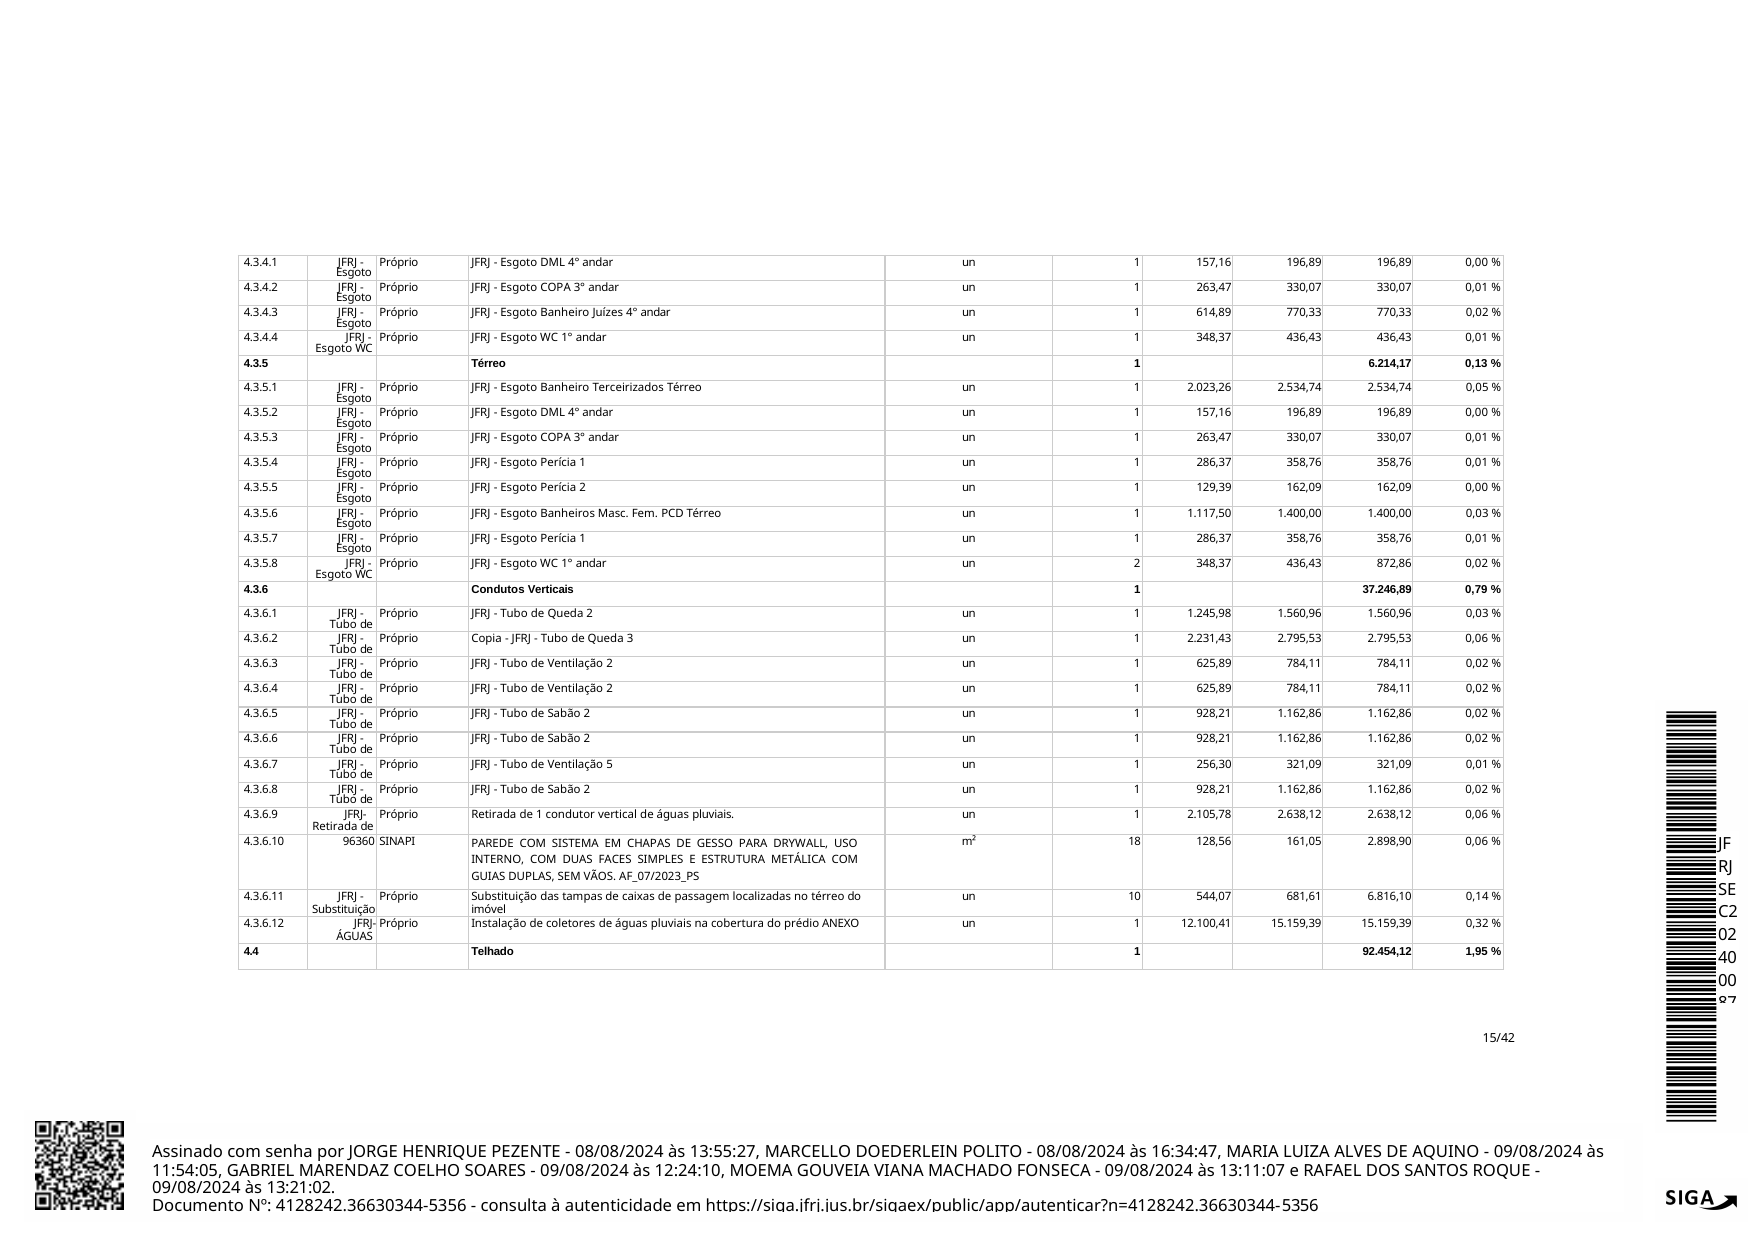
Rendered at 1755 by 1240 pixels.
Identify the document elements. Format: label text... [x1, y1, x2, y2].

table_cell 1 [1053, 783, 1142, 807]
table_cell JFRJ - Esgoto WC [308, 557, 376, 581]
table_cell 1 [1053, 708, 1142, 731]
table_cell 2.638,12 [1323, 808, 1412, 834]
table_cell 4.3.4.3 [239, 306, 307, 330]
table_cell 4.3.4.4 [239, 331, 307, 355]
table_cell [1233, 944, 1322, 968]
table_cell [1143, 582, 1232, 606]
table_cell [1233, 582, 1322, 606]
table_cell JFRJ - Esgoto [308, 481, 376, 506]
table_cell 1 [1053, 532, 1142, 556]
table_cell 2.795,53 [1233, 632, 1322, 656]
table_cell 0,32 % [1413, 917, 1503, 943]
table_cell [1143, 944, 1232, 968]
table_cell 128,56 [1143, 835, 1232, 889]
table_cell 4.3.6.9 [239, 808, 307, 834]
table_cell Próprio [377, 682, 468, 706]
table_cell JFRJ - Esgoto [308, 507, 376, 531]
table_cell 1 [1053, 356, 1142, 380]
table_cell Próprio [377, 917, 468, 943]
table_cell 15.159,39 [1323, 917, 1412, 943]
table_cell 1 [1053, 808, 1142, 834]
table_cell Próprio [377, 890, 468, 916]
table_cell 0,79 % [1413, 582, 1503, 606]
table_cell 2.638,12 [1233, 808, 1322, 834]
table_cell 0,06 % [1413, 808, 1503, 834]
table_cell 0,03 % [1413, 507, 1503, 531]
table_cell Próprio [377, 808, 468, 834]
table_cell 1.117,50 [1143, 507, 1232, 531]
table_cell Próprio [377, 381, 468, 405]
table_cell Próprio [377, 507, 468, 531]
table_cell 4.3.6.10 [239, 835, 307, 889]
table_cell un [886, 808, 1052, 834]
table_cell Próprio [377, 281, 468, 305]
table_cell 436,43 [1233, 331, 1322, 355]
table_cell 436,43 [1323, 331, 1412, 355]
table_cell 4.3.6.7 [239, 758, 307, 782]
table_cell 2.898,90 [1323, 835, 1412, 889]
table_cell 0,02 % [1413, 306, 1503, 330]
table_cell 330,07 [1323, 281, 1412, 305]
table_cell 872,86 [1323, 557, 1412, 581]
table_cell JFRJ - Esgoto [308, 456, 376, 480]
table_cell Próprio [377, 657, 468, 681]
table_cell un [886, 281, 1052, 305]
table_cell 1 [1053, 758, 1142, 782]
table_cell 0,01 % [1413, 281, 1503, 305]
text 15/42 [225, 1029, 1515, 1046]
table_cell un [886, 431, 1052, 455]
table_cell 0,03 % [1413, 607, 1503, 631]
table_cell 4.3.6.4 [239, 682, 307, 706]
table_cell JFRJ - Tubo de [308, 607, 376, 631]
table_cell 784,11 [1323, 657, 1412, 681]
table_cell JFRJ - Tubo de [308, 733, 376, 757]
table_header 4.3.4.1 [239, 256, 307, 279]
table_cell 1 [1053, 481, 1142, 506]
table_cell Próprio [377, 607, 468, 631]
table_cell 4.3.6.3 [239, 657, 307, 681]
table_cell JFRJ - Esgoto WC 1° andar [469, 331, 884, 355]
table_cell 6.214,17 [1323, 356, 1412, 380]
table_cell Próprio [377, 306, 468, 330]
table_cell 0,02 % [1413, 557, 1503, 581]
table_cell un [886, 481, 1052, 506]
table_cell Substituição das tampas de caixas de passagem localizadas no térreo do imóvel [469, 890, 884, 916]
table_cell 1.400,00 [1233, 507, 1322, 531]
table_cell 2.023,26 [1143, 381, 1232, 405]
table_cell JFRJ - Tubo de Sabão 2 [469, 733, 884, 757]
table_cell Condutos Verticais [469, 582, 884, 606]
table_header 196,89 [1323, 256, 1412, 279]
table_cell 928,21 [1143, 783, 1232, 807]
table_cell 0,00 % [1413, 406, 1503, 430]
table_cell 0,06 % [1413, 632, 1503, 656]
table_cell [377, 356, 468, 380]
table_cell 1 [1053, 331, 1142, 355]
table_cell Retirada de 1 condutor vertical de águas pluviais. [469, 808, 884, 834]
table_cell 0,00 % [1413, 481, 1503, 506]
table_cell 330,07 [1233, 281, 1322, 305]
table_cell JFRJ - Esgoto WC 1° andar [469, 557, 884, 581]
table_cell un [886, 890, 1052, 916]
table_cell 263,47 [1143, 431, 1232, 455]
table_cell JFRJ - Esgoto Banheiro Juízes 4° andar [469, 306, 884, 330]
table_cell 4.3.5.1 [239, 381, 307, 405]
table_cell un [886, 657, 1052, 681]
table_cell 0,02 % [1413, 682, 1503, 706]
table_cell Próprio [377, 557, 468, 581]
table_cell 1.400,00 [1323, 507, 1412, 531]
table_cell 4.3.6.5 [239, 708, 307, 731]
table_cell un [886, 733, 1052, 757]
table_cell 2.795,53 [1323, 632, 1412, 656]
table_cell 162,09 [1233, 481, 1322, 506]
table_cell 15.159,39 [1233, 917, 1322, 943]
table_cell JFRJ - Tubo de [308, 632, 376, 656]
table_cell 928,21 [1143, 733, 1232, 757]
table_cell 1.162,86 [1233, 733, 1322, 757]
table_cell 1.162,86 [1233, 708, 1322, 731]
table_cell 1 [1053, 682, 1142, 706]
table_cell 1.245,98 [1143, 607, 1232, 631]
table_cell Próprio [377, 708, 468, 731]
table_cell 1.162,86 [1323, 783, 1412, 807]
table_cell Próprio [377, 733, 468, 757]
table_header 196,89 [1233, 256, 1322, 279]
table_cell JFRJ - Tubo de Queda 2 [469, 607, 884, 631]
table_cell 348,37 [1143, 557, 1232, 581]
table_cell SINAPI [377, 835, 468, 889]
table_cell Próprio [377, 481, 468, 506]
table_cell JFRJ - Esgoto Banheiros Masc. Fem. PCD Térreo [469, 507, 884, 531]
table_cell [886, 356, 1052, 380]
table_cell 4.3.6.1 [239, 607, 307, 631]
table_cell 784,11 [1233, 657, 1322, 681]
table_cell JFRJ - Esgoto Banheiro Terceirizados Térreo [469, 381, 884, 405]
table_cell JFRJ - Tubo de Sabão 2 [469, 708, 884, 731]
table_cell m² [886, 835, 1052, 889]
table_cell JFRJ - Esgoto [308, 406, 376, 430]
table_cell 4.3.5.2 [239, 406, 307, 430]
table_cell JFRJ - Esgoto [308, 532, 376, 556]
table_cell JFRJ - Esgoto COPA 3° andar [469, 281, 884, 305]
table_cell un [886, 507, 1052, 531]
table_cell 358,76 [1233, 456, 1322, 480]
table_cell 625,89 [1143, 657, 1232, 681]
table_cell 2.105,78 [1143, 808, 1232, 834]
table_cell 263,47 [1143, 281, 1232, 305]
table_cell JFRJ - Esgoto Perícia 1 [469, 532, 884, 556]
table_cell 0,13 % [1413, 356, 1503, 380]
table_cell Próprio [377, 632, 468, 656]
table_cell JFRJ - Tubo de Ventilação 2 [469, 657, 884, 681]
table_cell 6.816,10 [1323, 890, 1412, 916]
table_cell JFRJ - Tubo de Sabão 2 [469, 783, 884, 807]
table_cell 1,95 % [1413, 944, 1503, 968]
table_cell 770,33 [1323, 306, 1412, 330]
table_cell JFRJ - Esgoto WC [308, 331, 376, 355]
table_cell 0,02 % [1413, 783, 1503, 807]
table_cell [1233, 356, 1322, 380]
table_cell 1 [1053, 431, 1142, 455]
table_cell Próprio [377, 456, 468, 480]
table_cell 0,14 % [1413, 890, 1503, 916]
table_cell 0,01 % [1413, 431, 1503, 455]
table_cell 10 [1053, 890, 1142, 916]
table_cell 770,33 [1233, 306, 1322, 330]
table_cell [1143, 356, 1232, 380]
table_cell Próprio [377, 758, 468, 782]
table_header un [886, 256, 1052, 279]
table_cell [886, 944, 1052, 968]
table_cell 4.3.5.7 [239, 532, 307, 556]
table_cell un [886, 381, 1052, 405]
table_cell JFRJ - Esgoto COPA 3° andar [469, 431, 884, 455]
table_cell 1.560,96 [1323, 607, 1412, 631]
table_cell JFRJ - Esgoto [308, 306, 376, 330]
table_cell [377, 582, 468, 606]
table_cell 1.162,86 [1233, 783, 1322, 807]
table_cell 1 [1053, 281, 1142, 305]
table_cell 4.3.6 [239, 582, 307, 606]
table_cell 0,02 % [1413, 708, 1503, 731]
table_cell 4.3.6.12 [239, 917, 307, 943]
table_cell 0,02 % [1413, 657, 1503, 681]
table_cell Telhado [469, 944, 884, 968]
table_cell 0,02 % [1413, 733, 1503, 757]
table_header JFRJ - Esgoto DML 4° andar [469, 256, 884, 279]
table_cell 162,09 [1323, 481, 1412, 506]
table_cell [377, 944, 468, 968]
table_cell JFRJ - Tubo de [308, 783, 376, 807]
table_cell JFRJ - Tubo de [308, 682, 376, 706]
table_cell JFRJ - Esgoto [308, 431, 376, 455]
table_cell 544,07 [1143, 890, 1232, 916]
table_cell JFRJ - Esgoto [308, 381, 376, 405]
table_cell 784,11 [1233, 682, 1322, 706]
table_cell JFRJ - Tubo de Ventilação 5 [469, 758, 884, 782]
table_cell Próprio [377, 331, 468, 355]
table_cell 1 [1053, 733, 1142, 757]
table_cell un [886, 758, 1052, 782]
table_cell 157,16 [1143, 406, 1232, 430]
table_cell un [886, 632, 1052, 656]
table_cell [308, 582, 376, 606]
table_cell 286,37 [1143, 456, 1232, 480]
table_cell 129,39 [1143, 481, 1232, 506]
table_cell 321,09 [1323, 758, 1412, 782]
table_cell 0,06 % [1413, 835, 1503, 889]
table_cell 286,37 [1143, 532, 1232, 556]
table_cell 1 [1053, 607, 1142, 631]
table_cell JFRJ - Tubo de [308, 657, 376, 681]
table_cell 928,21 [1143, 708, 1232, 731]
table_cell JFRJ - Esgoto [308, 281, 376, 305]
table_cell 1 [1053, 917, 1142, 943]
table_cell 348,37 [1143, 331, 1232, 355]
table_cell Próprio [377, 431, 468, 455]
table_header Próprio [377, 256, 468, 279]
table_header 0,00 % [1413, 256, 1503, 279]
table_cell un [886, 607, 1052, 631]
table_cell 1 [1053, 944, 1142, 968]
table_cell Instalação de coletores de águas pluviais na cobertura do prédio ANEXO [469, 917, 884, 943]
table_cell Próprio [377, 532, 468, 556]
table_cell 330,07 [1323, 431, 1412, 455]
table_cell 4.3.5.8 [239, 557, 307, 581]
table_cell Térreo [469, 356, 884, 380]
table_cell 4.4 [239, 944, 307, 968]
table_cell [308, 356, 376, 380]
table_cell 2.231,43 [1143, 632, 1232, 656]
table_cell JFRJ - Tubo de [308, 758, 376, 782]
table_cell un [886, 682, 1052, 706]
table_cell 0,01 % [1413, 532, 1503, 556]
table_cell un [886, 306, 1052, 330]
table_cell 18 [1053, 835, 1142, 889]
table_cell 92.454,12 [1323, 944, 1412, 968]
table_cell 0,05 % [1413, 381, 1503, 405]
table_cell un [886, 406, 1052, 430]
table_cell 784,11 [1323, 682, 1412, 706]
table_cell 4.3.5.4 [239, 456, 307, 480]
table_cell 256,30 [1143, 758, 1232, 782]
table_cell 1 [1053, 582, 1142, 606]
table_cell JFRJ - Substituição [308, 890, 376, 916]
table_cell 1 [1053, 507, 1142, 531]
table_cell 681,61 [1233, 890, 1322, 916]
table_cell 614,89 [1143, 306, 1232, 330]
table_cell Próprio [377, 406, 468, 430]
table_cell 12.100,41 [1143, 917, 1232, 943]
table_cell un [886, 708, 1052, 731]
table_cell 2 [1053, 557, 1142, 581]
table_cell un [886, 917, 1052, 943]
table_cell JFRJ - Tubo de Ventilação 2 [469, 682, 884, 706]
table_cell 4.3.6.11 [239, 890, 307, 916]
table_cell 0,01 % [1413, 331, 1503, 355]
table_cell 1 [1053, 657, 1142, 681]
table_cell 4.3.5 [239, 356, 307, 380]
table_cell un [886, 456, 1052, 480]
table_cell 1 [1053, 456, 1142, 480]
table_cell 1 [1053, 306, 1142, 330]
table_cell [886, 582, 1052, 606]
table_cell JFRJ - Esgoto Perícia 1 [469, 456, 884, 480]
table_cell un [886, 532, 1052, 556]
table_cell JFRJ - Tubo de [308, 708, 376, 731]
table_cell 37.246,89 [1323, 582, 1412, 606]
table_cell 436,43 [1233, 557, 1322, 581]
table_header 1 [1053, 256, 1142, 279]
table_cell un [886, 331, 1052, 355]
table_cell 358,76 [1323, 532, 1412, 556]
text JFRJSEC202400087A [1718, 832, 1739, 1002]
table_cell JFRJ - Esgoto DML 4° andar [469, 406, 884, 430]
table_cell 2.534,74 [1233, 381, 1322, 405]
table_cell 4.3.5.3 [239, 431, 307, 455]
table_cell Próprio [377, 783, 468, 807]
table_cell PAREDE COM SISTEMA EM CHAPAS DE GESSO PARA DRYWALL, USO INTERNO, COM DUAS FACES SIMPLES E ESTRUTURA METÁLICA COM GUIAS DUPLAS, SEM VÃOS. AF_07/2023_PS [469, 835, 884, 889]
table_cell 4.3.5.6 [239, 507, 307, 531]
table_cell 0,01 % [1413, 758, 1503, 782]
table_cell 2.534,74 [1323, 381, 1412, 405]
table_cell 1.560,96 [1233, 607, 1322, 631]
table_cell 4.3.4.2 [239, 281, 307, 305]
table_cell 196,89 [1323, 406, 1412, 430]
table_cell un [886, 557, 1052, 581]
table_cell 1.162,86 [1323, 708, 1412, 731]
table_cell 4.3.5.5 [239, 481, 307, 506]
table_cell Copia - JFRJ - Tubo de Queda 3 [469, 632, 884, 656]
table_cell 1 [1053, 632, 1142, 656]
table_cell 0,01 % [1413, 456, 1503, 480]
table_cell 330,07 [1233, 431, 1322, 455]
table_cell JFRJ- Retirada de [308, 808, 376, 834]
table_cell 358,76 [1233, 532, 1322, 556]
table_cell [308, 944, 376, 968]
table_cell 358,76 [1323, 456, 1412, 480]
table_cell 96360 [308, 835, 376, 889]
table_header 157,16 [1143, 256, 1232, 279]
table_cell JFRJ - Esgoto Perícia 2 [469, 481, 884, 506]
table_cell 4.3.6.6 [239, 733, 307, 757]
table_cell 321,09 [1233, 758, 1322, 782]
table_cell 196,89 [1233, 406, 1322, 430]
table_cell 1 [1053, 381, 1142, 405]
table_cell 1.162,86 [1323, 733, 1412, 757]
table_cell JFRJ- ÁGUAS [308, 917, 376, 943]
table_cell 1 [1053, 406, 1142, 430]
table_cell 625,89 [1143, 682, 1232, 706]
table_header JFRJ - Esgoto [308, 256, 376, 279]
table_cell 4.3.6.2 [239, 632, 307, 656]
table_cell 4.3.6.8 [239, 783, 307, 807]
table_cell un [886, 783, 1052, 807]
table_cell 161,05 [1233, 835, 1322, 889]
